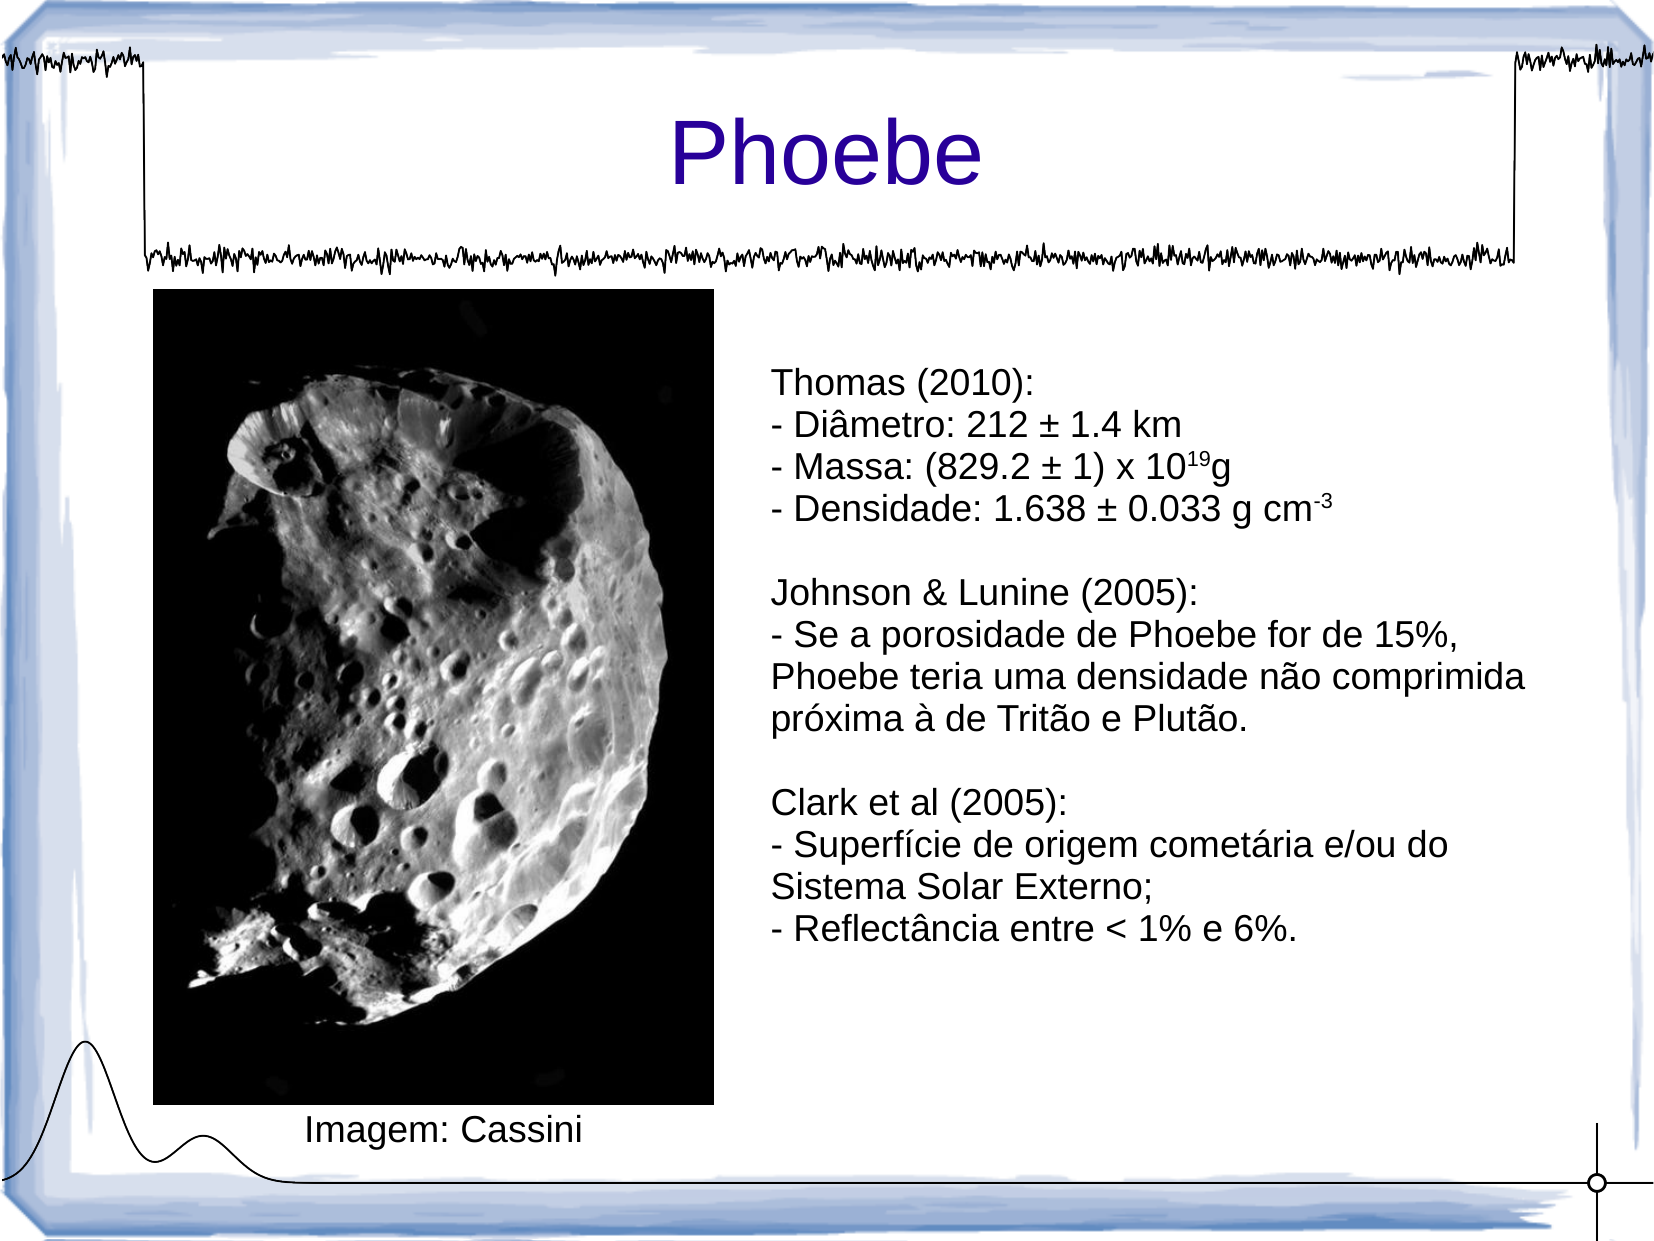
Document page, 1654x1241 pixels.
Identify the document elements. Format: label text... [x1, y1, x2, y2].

text_box Thomas (2010): - Diâmetro: 212 ± 1.4 km - Massa: (829.2 ± 1) x 1019g - Densidade: 1.638 ± 0.033 g cm-3 Johnson & Lunine (2005): - Se a porosidade de Phoebe for de 15%, Phoebe teria uma densidade não comprimida próxima à de Tritão e Plutão. Clark et al (2005): - Superfície de origem cometária e/ou do Sistema Solar Externo; - Reflectância entre < 1% e 6%. [755, 354, 1595, 1046]
picture [0, 0, 1654, 1241]
